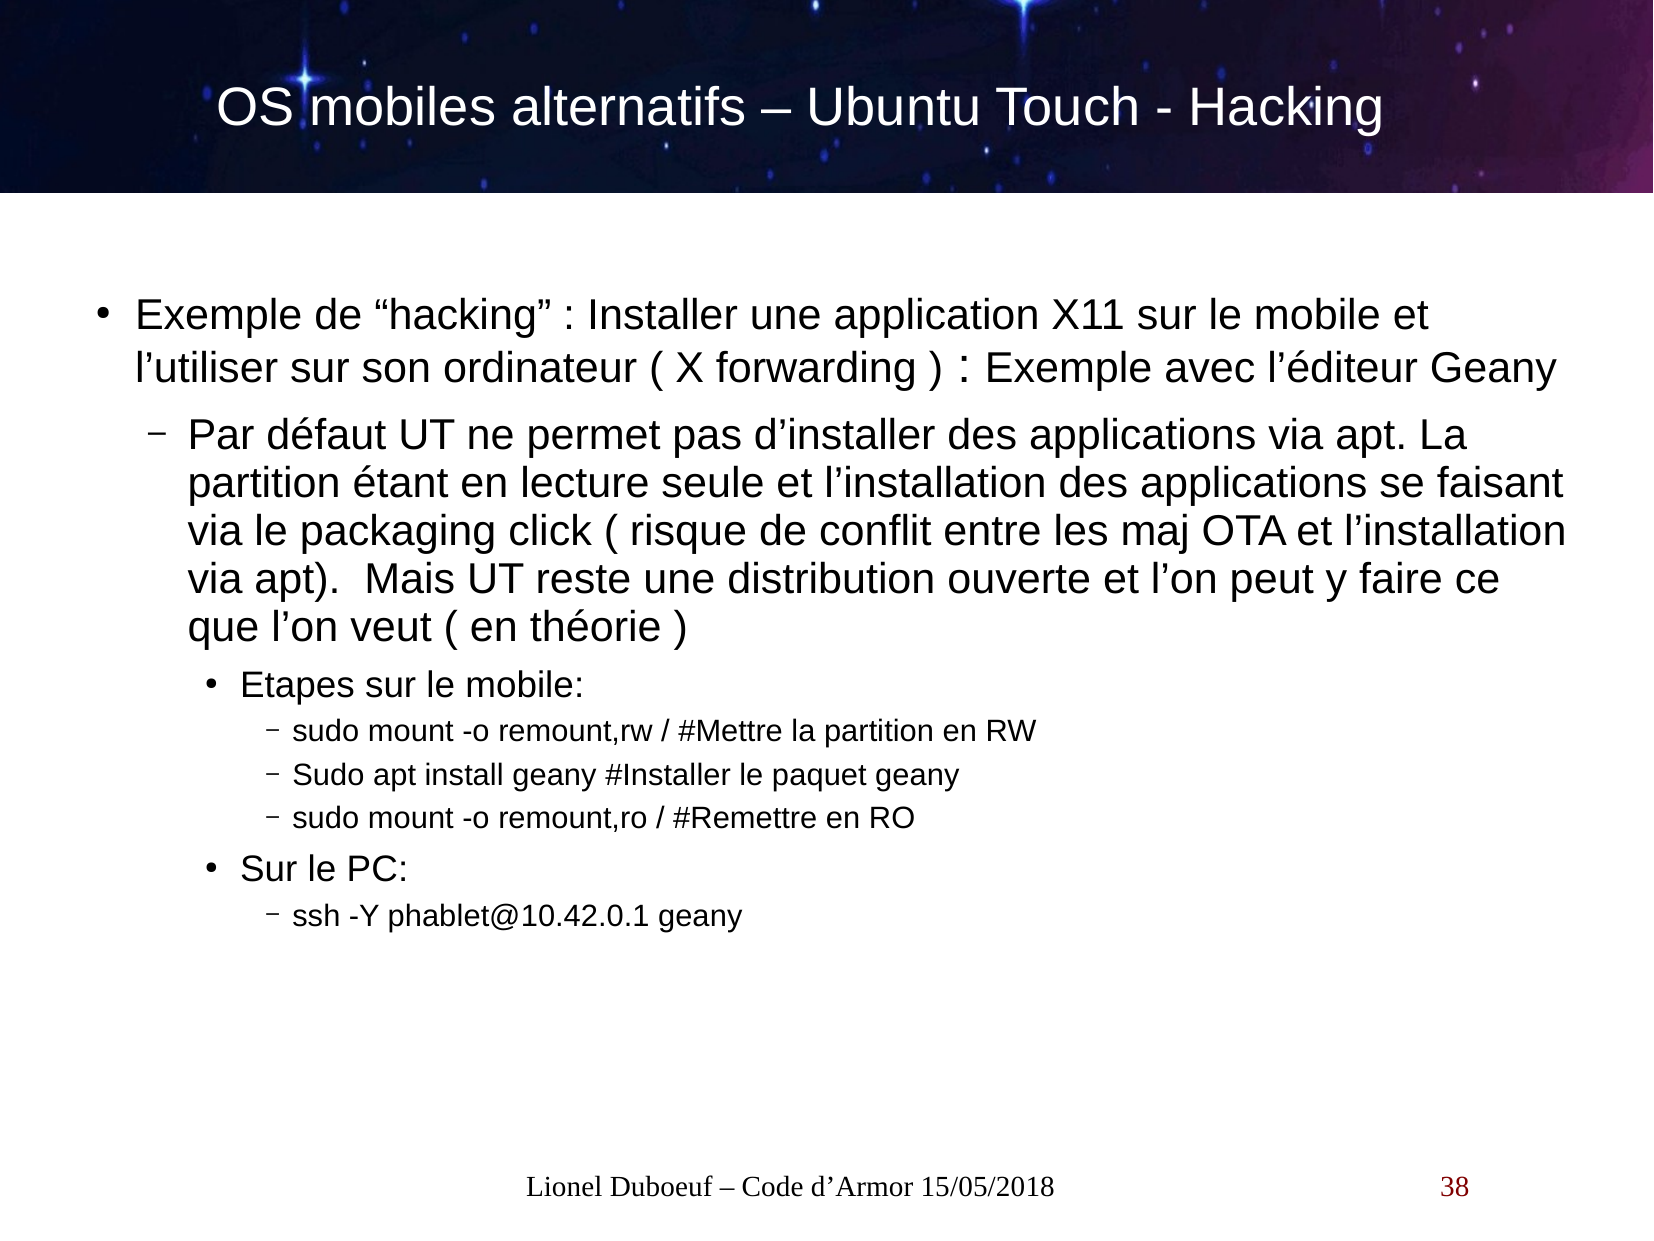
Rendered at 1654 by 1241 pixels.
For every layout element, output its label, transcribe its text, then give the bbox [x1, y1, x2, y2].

picture [0, 0, 1653, 193]
list Exemple de “hacking” : Installer une application X11 sur le mobile et l’utiliser sur son ordinateur ( X forwarding ) : Exemple avec l’éditeur Geany Par défaut UT ne permet pas d’installer des applications via apt. La partition étant en lecture seule et l’installation des applications se faisant via le packaging click ( risque de conflit entre les maj OTA et l’installation via apt). Mais UT reste une distribution ouverte et l’on peut y faire ce que l’on veut ( en théorie ) Etapes sur le mobile: sudo mount -o remount,rw / #Mettre la partition en RW Sudo apt install geany #Installer le paquet geany sudo mount -o remount,ro / #Remettre en RO Sur le PC: ssh -Y phablet@10.42.0.1 geany [82, 290, 1571, 1010]
title OS mobiles alternatifs – Ubuntu Touch - Hacking [57, 2, 1546, 211]
